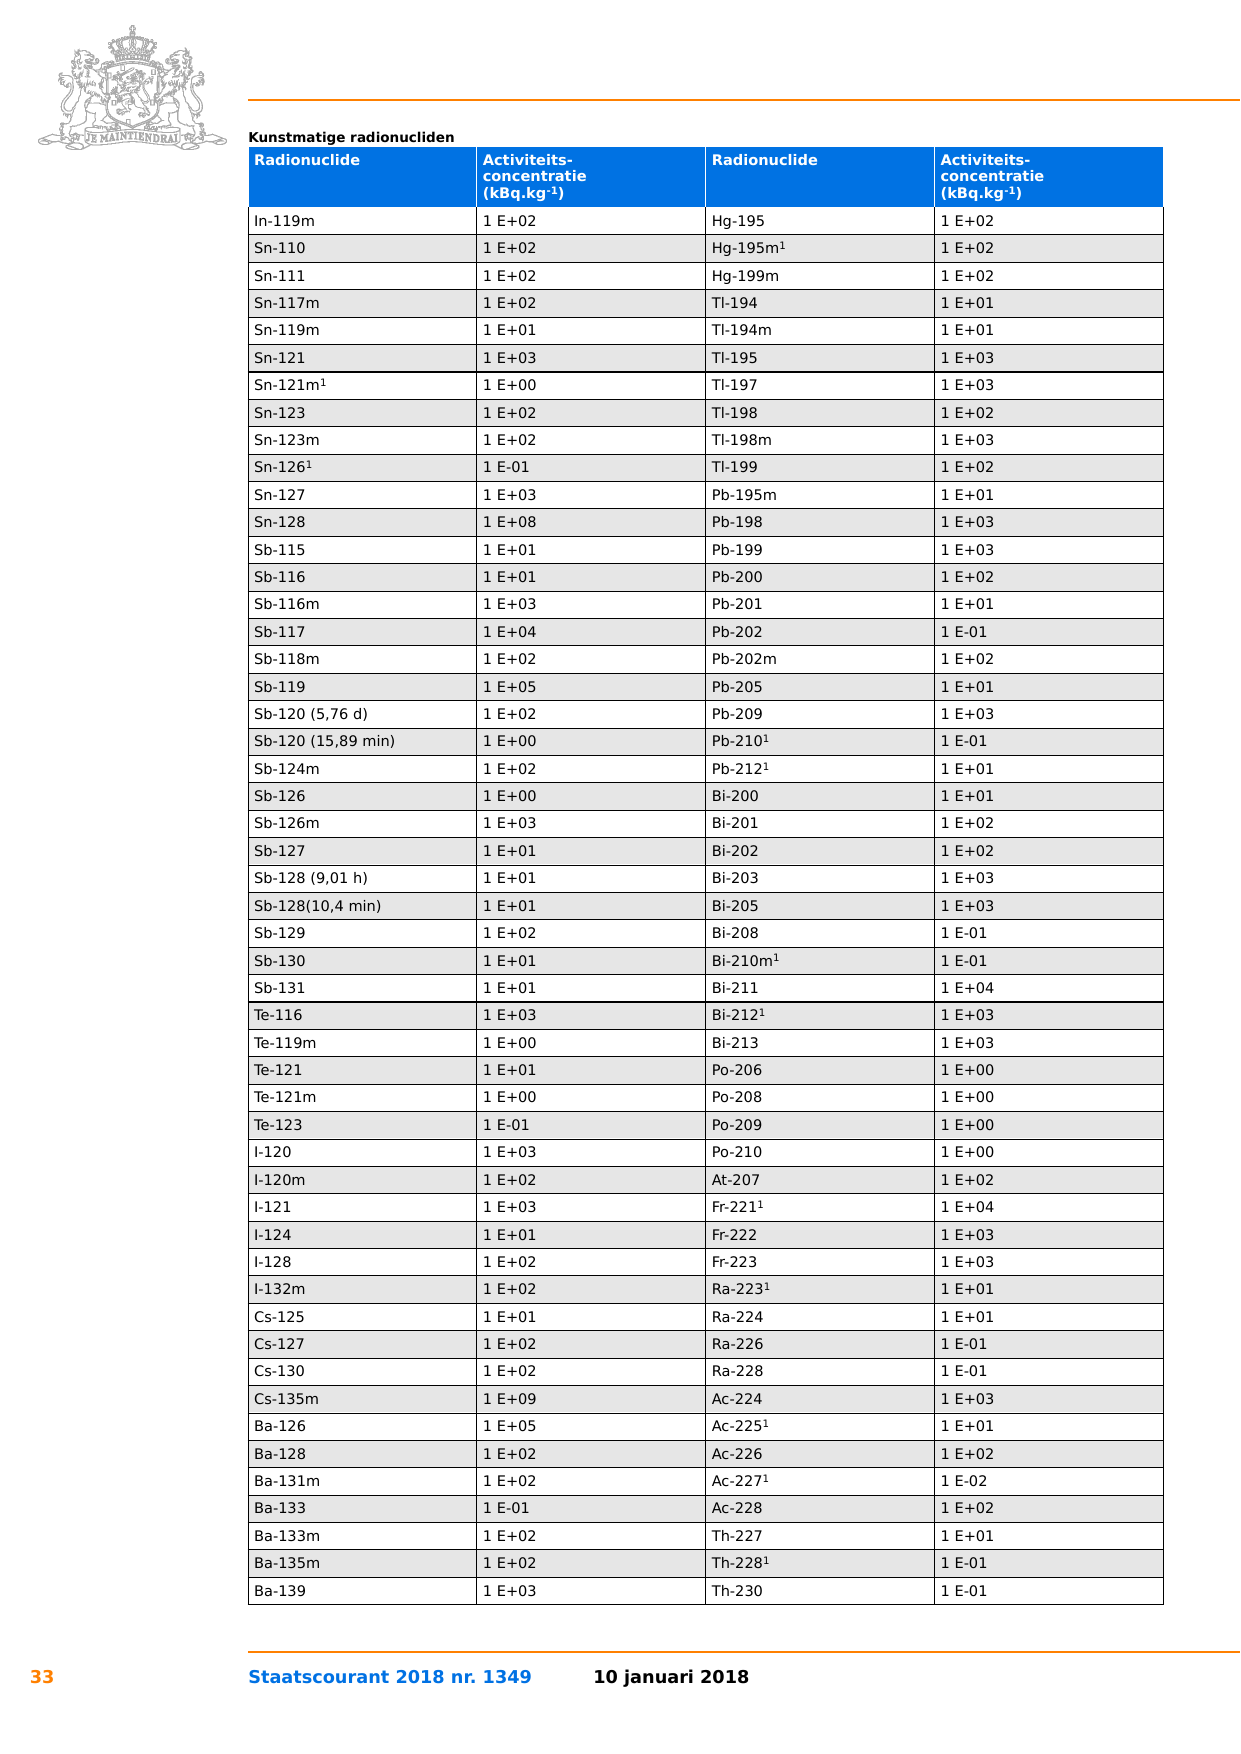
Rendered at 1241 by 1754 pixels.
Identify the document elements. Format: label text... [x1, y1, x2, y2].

table_cell 1 E+02 [935, 646, 1163, 673]
table_cell Sn-121m1 [249, 373, 476, 399]
table_cell 1 E+02 [935, 455, 1163, 481]
table_cell 1 E-01 [935, 1550, 1163, 1577]
table_cell Sb-120 (5,76 d) [249, 701, 476, 727]
table_cell Ba-131m [249, 1468, 476, 1494]
table_cell Tl-198 [706, 400, 934, 426]
table_cell 1 E+05 [477, 674, 705, 700]
table_cell Bi-213 [706, 1030, 934, 1056]
table_cell 1 E+02 [477, 1441, 705, 1467]
table_cell Sb-116m [249, 592, 476, 618]
table_cell 1 E+02 [935, 1441, 1163, 1467]
table_cell Sb-116 [249, 564, 476, 591]
table_cell Tl-195 [706, 345, 934, 371]
table_cell Pb-198 [706, 509, 934, 536]
table_cell 1 E+01 [477, 866, 705, 892]
table_cell 1 E+03 [477, 345, 705, 371]
table_cell Te-121 [249, 1057, 476, 1084]
table_cell 1 E+01 [935, 1523, 1163, 1549]
table_cell Sb-130 [249, 948, 476, 974]
table_cell Th-230 [706, 1578, 934, 1604]
table_cell At-207 [706, 1167, 934, 1193]
table_cell Hg-199m [706, 263, 934, 289]
table_cell 1 E+01 [477, 948, 705, 974]
table_cell Activiteits- concentratie (kBq.kg-1) [477, 147, 705, 207]
table_cell 1 E+01 [477, 318, 705, 344]
table_cell Tl-197 [706, 373, 934, 399]
table_cell 1 E+01 [477, 1222, 705, 1248]
table_cell 1 E+01 [477, 564, 705, 591]
table_cell 1 E+02 [935, 235, 1163, 262]
table_cell 1 E+04 [477, 619, 705, 645]
table_cell 1 E+02 [477, 290, 705, 317]
table_cell 1 E+02 [935, 564, 1163, 591]
table_cell Sn-119m [249, 318, 476, 344]
table_cell 1 E+02 [935, 1496, 1163, 1522]
table_cell Ac-228 [706, 1496, 934, 1522]
table_cell Te-119m [249, 1030, 476, 1056]
table_cell I-124 [249, 1222, 476, 1248]
table_cell Bi-2121 [706, 1003, 934, 1029]
table_cell Ac-226 [706, 1441, 934, 1467]
table_cell Cs-125 [249, 1304, 476, 1330]
table_cell 1 E+03 [477, 1578, 705, 1604]
table_cell 1 E+02 [477, 1276, 705, 1303]
table_cell Bi-211 [706, 975, 934, 1001]
table_cell 1 E+03 [477, 482, 705, 508]
table_cell 1 E+01 [935, 1304, 1163, 1330]
table_cell I-121 [249, 1194, 476, 1221]
table_cell 1 E+02 [477, 756, 705, 782]
table_cell 1 E+03 [935, 427, 1163, 453]
table_cell Ac-2251 [706, 1414, 934, 1440]
table_cell Pb-201 [706, 592, 934, 618]
table_cell 1 E+01 [935, 783, 1163, 810]
table_cell 1 E+01 [935, 482, 1163, 508]
table_cell 1 E+02 [477, 920, 705, 947]
table_cell Pb-202m [706, 646, 934, 673]
table_cell 1 E-01 [477, 455, 705, 481]
table_cell 1 E+03 [477, 592, 705, 618]
table_cell Pb-2101 [706, 729, 934, 755]
table_cell 1 E+01 [477, 838, 705, 864]
table_cell Cs-130 [249, 1359, 476, 1385]
table_cell 1 E+03 [935, 537, 1163, 563]
table_cell Cs-135m [249, 1386, 476, 1412]
table_cell 1 E+02 [477, 646, 705, 673]
table_cell Cs-127 [249, 1331, 476, 1358]
table_cell Ac-224 [706, 1386, 934, 1412]
table_cell Tl-198m [706, 427, 934, 453]
table_cell 1 E+01 [477, 975, 705, 1001]
table_cell Ba-135m [249, 1550, 476, 1577]
table_cell 1 E+01 [935, 756, 1163, 782]
table_cell Po-206 [706, 1057, 934, 1084]
table_cell Tl-194m [706, 318, 934, 344]
table_cell 1 E+00 [477, 783, 705, 810]
table_cell Ra-2231 [706, 1276, 934, 1303]
table_cell 1 E+03 [477, 811, 705, 837]
table_cell Fr-222 [706, 1222, 934, 1248]
table_cell 1 E+02 [477, 208, 705, 234]
table_cell Te-121m [249, 1085, 476, 1111]
table_cell 1 E+02 [477, 400, 705, 426]
table_cell 1 E+05 [477, 1414, 705, 1440]
table_cell 1 E+00 [935, 1112, 1163, 1138]
table_cell Ac-2271 [706, 1468, 934, 1494]
table_cell 1 E+02 [935, 208, 1163, 234]
table_cell Pb-209 [706, 701, 934, 727]
table_cell 1 E+02 [477, 1167, 705, 1193]
table_cell 1 E+02 [477, 1331, 705, 1358]
table_cell Sn-123m [249, 427, 476, 453]
table_cell 1 E+03 [935, 701, 1163, 727]
table_cell Sb-126m [249, 811, 476, 837]
table_cell Ra-226 [706, 1331, 934, 1358]
table_cell 1 E+02 [935, 263, 1163, 289]
table_cell Sb-127 [249, 838, 476, 864]
table_cell Bi-205 [706, 893, 934, 919]
table_cell Bi-200 [706, 783, 934, 810]
table_cell 1 E+09 [477, 1386, 705, 1412]
table_cell 1 E+02 [935, 811, 1163, 837]
table_cell 1 E+02 [477, 263, 705, 289]
table_cell Sn-111 [249, 263, 476, 289]
table_cell Te-123 [249, 1112, 476, 1138]
table_cell Fr-2211 [706, 1194, 934, 1221]
table_cell 1 E+00 [935, 1140, 1163, 1166]
table_cell Sb-124m [249, 756, 476, 782]
table_cell Ba-128 [249, 1441, 476, 1467]
table_cell Fr-223 [706, 1249, 934, 1275]
table_cell Pb-2121 [706, 756, 934, 782]
table_cell Tl-194 [706, 290, 934, 317]
table_cell Ra-228 [706, 1359, 934, 1385]
table_cell 1 E+03 [935, 866, 1163, 892]
table_cell 1 E-01 [935, 1331, 1163, 1358]
table_cell 1 E+03 [935, 373, 1163, 399]
table_cell 1 E-01 [477, 1496, 705, 1522]
table_cell Sn-1261 [249, 455, 476, 481]
table_cell Sb-128(10,4 min) [249, 893, 476, 919]
table_cell 1 E+02 [477, 1468, 705, 1494]
table_cell 1 E+01 [935, 592, 1163, 618]
table_cell Sb-119 [249, 674, 476, 700]
table_cell Sb-129 [249, 920, 476, 947]
table_cell I-120 [249, 1140, 476, 1166]
table_cell Po-210 [706, 1140, 934, 1166]
table_cell Hg-195 [706, 208, 934, 234]
table_cell 1 E-01 [935, 948, 1163, 974]
table_cell 1 E+03 [935, 345, 1163, 371]
table_cell Sb-128 (9,01 h) [249, 866, 476, 892]
table_cell Radionuclide [706, 147, 934, 207]
table_cell 1 E-01 [935, 1578, 1163, 1604]
table_cell Th-2281 [706, 1550, 934, 1577]
table_cell Bi-203 [706, 866, 934, 892]
table_cell 1 E+03 [477, 1194, 705, 1221]
table_cell 1 E+02 [477, 1550, 705, 1577]
table_cell 1 E+02 [935, 1167, 1163, 1193]
table_cell 1 E+01 [935, 1414, 1163, 1440]
table_cell Ra-224 [706, 1304, 934, 1330]
table_cell Sn-117m [249, 290, 476, 317]
table_cell Radionuclide [249, 147, 476, 207]
table_cell 1 E+01 [477, 537, 705, 563]
table_cell Bi-202 [706, 838, 934, 864]
table_cell 1 E+00 [935, 1057, 1163, 1084]
table_cell Pb-202 [706, 619, 934, 645]
table_cell 1 E+01 [935, 1276, 1163, 1303]
table_cell I-128 [249, 1249, 476, 1275]
table_cell Ba-126 [249, 1414, 476, 1440]
table_cell 1 E+03 [935, 1249, 1163, 1275]
table_cell 1 E+02 [477, 1523, 705, 1549]
table_cell I-120m [249, 1167, 476, 1193]
table_cell 1 E+03 [935, 509, 1163, 536]
table_cell 1 E+03 [935, 1030, 1163, 1056]
table_cell 1 E+00 [477, 1030, 705, 1056]
table_cell 1 E-02 [935, 1468, 1163, 1494]
table_cell 1 E-01 [935, 920, 1163, 947]
table_cell Po-209 [706, 1112, 934, 1138]
table_cell 1 E+01 [935, 674, 1163, 700]
table_cell Tl-199 [706, 455, 934, 481]
picture [38, 25, 227, 150]
table_cell 1 E-01 [935, 1359, 1163, 1385]
table_cell In-119m [249, 208, 476, 234]
table_cell 1 E+01 [477, 1304, 705, 1330]
table_cell Pb-205 [706, 674, 934, 700]
table_cell Bi-210m1 [706, 948, 934, 974]
table_cell Ba-139 [249, 1578, 476, 1604]
table_cell 1 E+00 [935, 1085, 1163, 1111]
table_cell Hg-195m1 [706, 235, 934, 262]
table_cell 1 E+02 [477, 1359, 705, 1385]
table_cell Sb-126 [249, 783, 476, 810]
table_cell 1 E-01 [477, 1112, 705, 1138]
table_cell 1 E+01 [935, 318, 1163, 344]
table_cell Sn-127 [249, 482, 476, 508]
table_cell Sb-120 (15,89 min) [249, 729, 476, 755]
table_cell 1 E+03 [935, 1003, 1163, 1029]
table_cell Pb-199 [706, 537, 934, 563]
table_cell Sb-118m [249, 646, 476, 673]
table_cell 1 E+03 [477, 1140, 705, 1166]
table_cell Ba-133m [249, 1523, 476, 1549]
table_cell Bi-208 [706, 920, 934, 947]
table_cell 1 E-01 [935, 729, 1163, 755]
table_cell 1 E+00 [477, 373, 705, 399]
table_cell 1 E+01 [935, 290, 1163, 317]
table_cell Pb-195m [706, 482, 934, 508]
table_cell 1 E+02 [477, 427, 705, 453]
table_cell Sb-131 [249, 975, 476, 1001]
table_cell Po-208 [706, 1085, 934, 1111]
table_cell 1 E+00 [477, 729, 705, 755]
table_cell Pb-200 [706, 564, 934, 591]
table_cell Bi-201 [706, 811, 934, 837]
table_cell 1 E+04 [935, 1194, 1163, 1221]
table_cell 1 E+02 [477, 235, 705, 262]
table_cell 1 E+01 [477, 1057, 705, 1084]
table_cell I-132m [249, 1276, 476, 1303]
table_cell Sn-128 [249, 509, 476, 536]
table_cell 1 E+03 [935, 1386, 1163, 1412]
table_cell Ba-133 [249, 1496, 476, 1522]
table_cell Sn-121 [249, 345, 476, 371]
table_cell 1 E+02 [935, 838, 1163, 864]
table_cell Activiteits- concentratie (kBq.kg-1) [935, 147, 1163, 207]
table_cell Sb-115 [249, 537, 476, 563]
table_cell 1 E+02 [935, 400, 1163, 426]
table_cell 1 E+03 [935, 1222, 1163, 1248]
table_cell 1 E+08 [477, 509, 705, 536]
table_cell 1 E+02 [477, 701, 705, 727]
table_cell 1 E+02 [477, 1249, 705, 1275]
table_cell 1 E+03 [477, 1003, 705, 1029]
table_cell Sb-117 [249, 619, 476, 645]
table_cell Sn-110 [249, 235, 476, 262]
table_cell 1 E+00 [477, 1085, 705, 1111]
table_cell Te-116 [249, 1003, 476, 1029]
table_cell 1 E+01 [477, 893, 705, 919]
table_cell 1 E+04 [935, 975, 1163, 1001]
table_cell 1 E+03 [935, 893, 1163, 919]
table_cell Sn-123 [249, 400, 476, 426]
table_cell 1 E-01 [935, 619, 1163, 645]
table_header Kunstmatige radionucliden [248, 130, 1163, 146]
table_cell Th-227 [706, 1523, 934, 1549]
